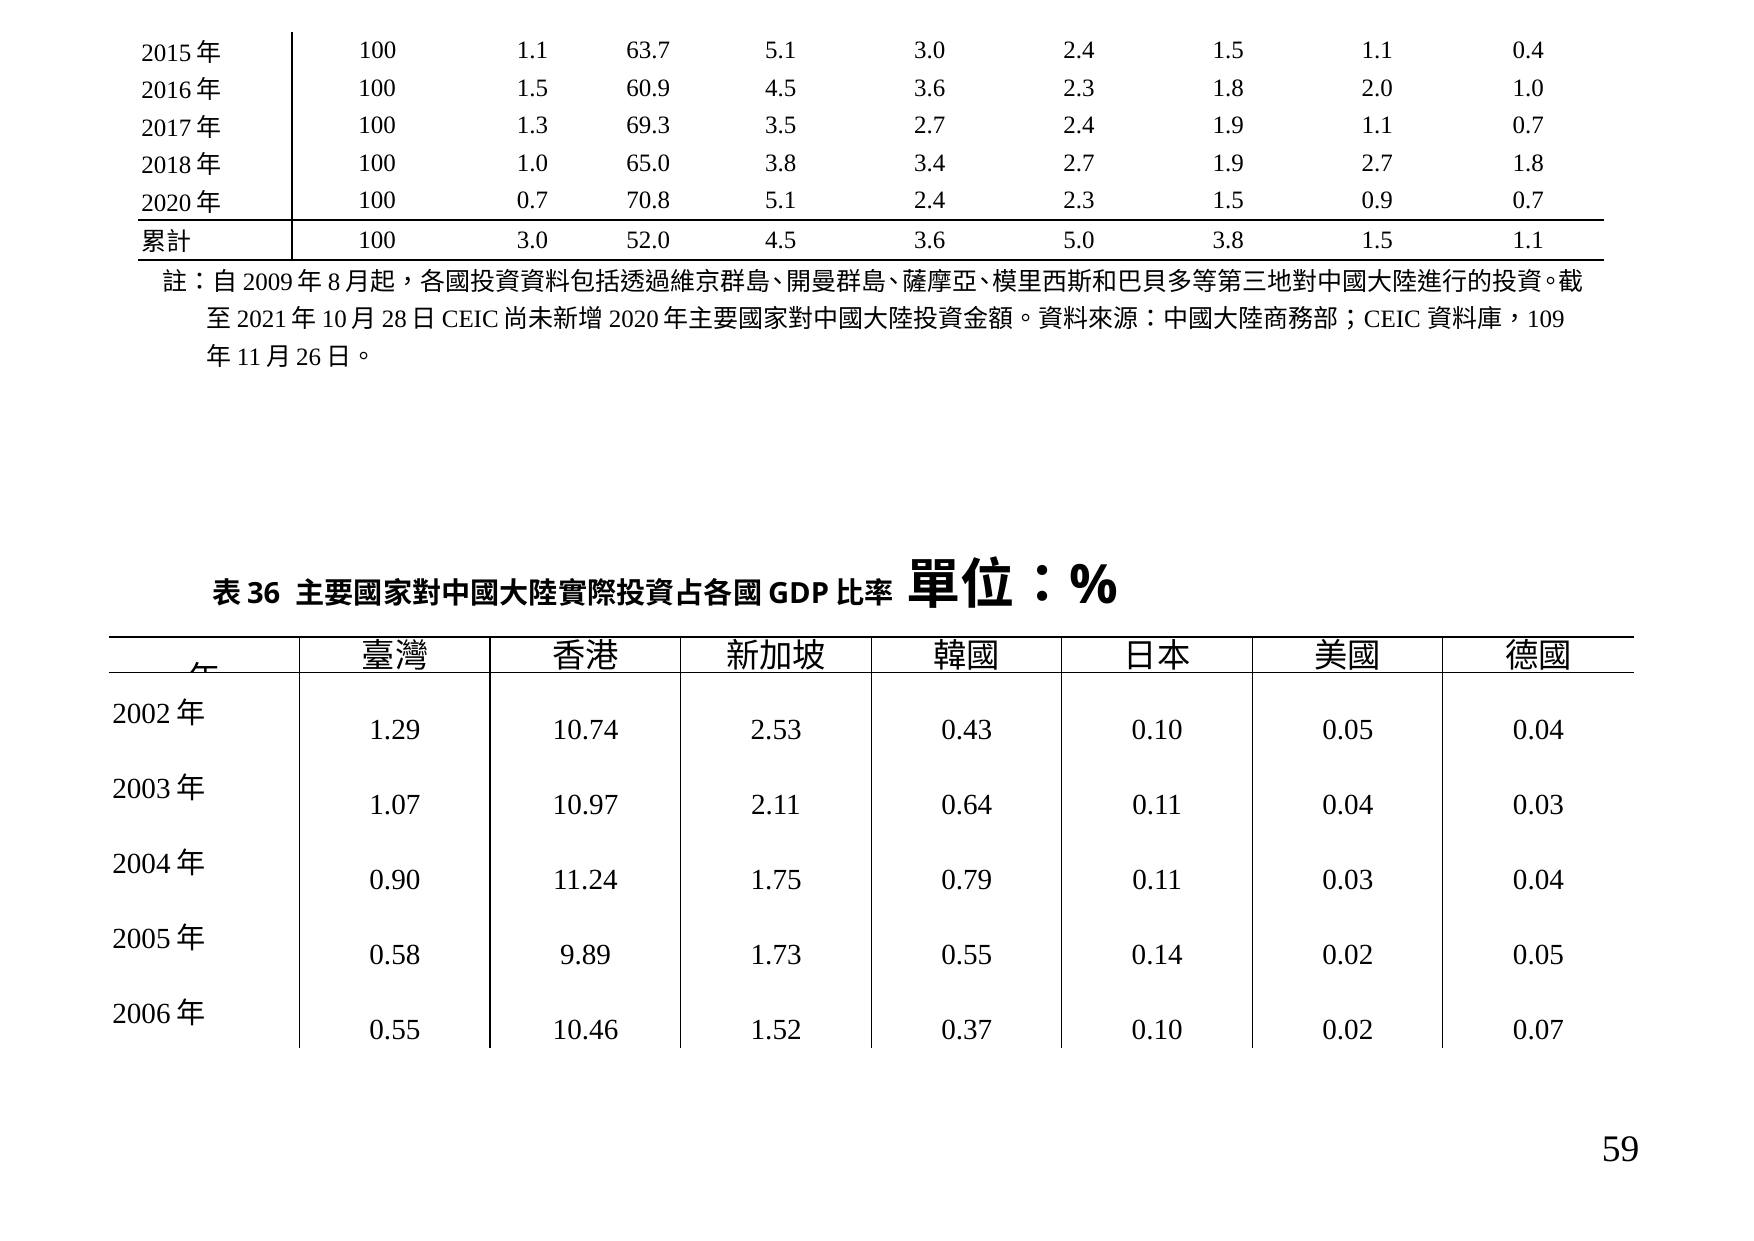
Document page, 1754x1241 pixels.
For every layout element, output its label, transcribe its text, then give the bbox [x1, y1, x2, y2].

table_header 年 [194, 668, 204, 672]
table_cell 69.3 [590, 107, 706, 144]
table_cell 100 [293, 144, 474, 182]
table_cell 1.3 [475, 107, 590, 144]
table_cell 3.6 [855, 221, 1004, 259]
table_cell 5.1 [706, 182, 855, 219]
table_cell 10.97 [491, 748, 680, 823]
table_cell 100 [293, 69, 474, 107]
table_cell 0.11 [1062, 823, 1252, 898]
table_cell 3.8 [706, 144, 855, 182]
table_cell 2017年 [138, 107, 291, 144]
table_cell 0.02 [1253, 898, 1442, 973]
table_cell 2006年 [109, 973, 299, 1048]
table_cell 0.04 [1443, 823, 1633, 898]
table_cell 0.14 [1062, 898, 1252, 973]
table_cell 100 [293, 107, 474, 144]
table_cell 1.07 [300, 748, 489, 823]
table_cell 2.0 [1303, 69, 1452, 107]
table_cell 10.46 [491, 973, 680, 1048]
table_cell 1.73 [681, 898, 871, 973]
text 註：自2009年8月起，各國投資資料包括透過維京群島、開曼群島、薩摩亞、模里西斯和巴貝多等第三地對中國大陸進行的投資。截至2021年10月28日CEIC尚未新增2020年主要國家對中國大陸投資金額。資料來源：中國大陸商務部；CEIC 資料庫，109年11月26日。 [163, 261, 1583, 373]
table_cell 0.05 [1443, 898, 1633, 973]
table_cell 0.9 [1303, 182, 1452, 219]
table_cell 0.55 [872, 898, 1061, 973]
table_cell 2004年 [109, 823, 299, 898]
table_cell 52.0 [590, 221, 706, 259]
table_cell 1.0 [1452, 69, 1604, 107]
table_cell 0.58 [300, 898, 489, 973]
table_cell 0.10 [1062, 973, 1252, 1048]
table_cell 0.07 [1443, 973, 1633, 1048]
table_header 德國 [1443, 638, 1633, 672]
subtitle 表36 主要國家對中國大陸實際投資占各國GDP比率 單位：% [103, 523, 1639, 636]
table_cell 1.0 [475, 144, 590, 182]
table_cell 0.02 [1253, 973, 1442, 1048]
table_cell 0.4 [1452, 32, 1604, 69]
table_cell 1.9 [1153, 144, 1302, 182]
table_cell 0.79 [872, 823, 1061, 898]
table_cell 1.5 [1153, 182, 1302, 219]
table_cell 1.1 [1303, 32, 1452, 69]
table_cell 2.4 [1004, 32, 1153, 69]
table_cell 0.10 [1062, 673, 1252, 748]
table_cell 2.11 [681, 748, 871, 823]
table_cell 3.0 [475, 221, 590, 259]
table_cell 1.9 [1153, 107, 1302, 144]
table_cell 累計 [138, 221, 291, 259]
table_cell 1.75 [681, 823, 871, 898]
table_cell 70.8 [590, 182, 706, 219]
table_header 新加坡 [681, 638, 871, 672]
table_cell 100 [293, 182, 474, 219]
table_cell 0.37 [872, 973, 1061, 1048]
table_cell 0.7 [1452, 182, 1604, 219]
table_cell 11.24 [491, 823, 680, 898]
table_cell 2016年 [138, 69, 291, 107]
table_cell 3.6 [855, 69, 1004, 107]
table_cell 0.43 [872, 673, 1061, 748]
table_cell 1.5 [1303, 221, 1452, 259]
table_cell 5.1 [706, 32, 855, 69]
table_cell 3.5 [706, 107, 855, 144]
table_cell 9.89 [491, 898, 680, 973]
table_header 年 [109, 638, 299, 672]
table_cell 2005年 [109, 898, 299, 973]
table_cell 65.0 [590, 144, 706, 182]
table_cell 1.8 [1153, 69, 1302, 107]
table_cell 2.7 [1303, 144, 1452, 182]
table_cell 2018年 [138, 144, 291, 182]
table_header 日本 [1062, 638, 1252, 672]
table_cell 1.5 [1153, 32, 1302, 69]
table_cell 2002年 [109, 673, 299, 748]
table_cell 2.4 [1004, 107, 1153, 144]
table_cell 0.04 [1443, 673, 1633, 748]
table_cell 1.52 [681, 973, 871, 1048]
table_cell 1.1 [475, 32, 590, 69]
table_cell 3.0 [855, 32, 1004, 69]
table_cell 5.0 [1004, 221, 1153, 259]
table_cell 4.5 [706, 69, 855, 107]
table_cell 0.64 [872, 748, 1061, 823]
table_cell 0.05 [1253, 673, 1442, 748]
table_cell 63.7 [590, 32, 706, 69]
table_cell 2.3 [1004, 69, 1153, 107]
table_cell 60.9 [590, 69, 706, 107]
table_cell 3.8 [1153, 221, 1302, 259]
table_cell 2020年 [138, 182, 291, 219]
table_cell 0.7 [1452, 107, 1604, 144]
table_cell 100 [293, 221, 474, 259]
table_cell 3.4 [855, 144, 1004, 182]
table_header 韓國 [872, 638, 1061, 672]
table_cell 0.55 [300, 973, 489, 1048]
table_header 美國 [1253, 638, 1442, 672]
table_header 臺灣 [300, 638, 489, 672]
table_cell 2.7 [1004, 144, 1153, 182]
table_cell 2.7 [855, 107, 1004, 144]
table_cell 1.29 [300, 673, 489, 748]
table_cell 0.90 [300, 823, 489, 898]
table_cell 0.11 [1062, 748, 1252, 823]
table_cell 0.04 [1253, 748, 1442, 823]
table_cell 1.1 [1452, 221, 1604, 259]
table_cell 100 [293, 32, 474, 69]
table_cell 1.8 [1452, 144, 1604, 182]
table_cell 1.1 [1303, 107, 1452, 144]
table_cell 2003年 [109, 748, 299, 823]
table_header 香港 [491, 638, 680, 672]
table_cell 4.5 [706, 221, 855, 259]
table_cell 0.03 [1443, 748, 1633, 823]
table_cell 2.53 [681, 673, 871, 748]
table_cell 0.7 [475, 182, 590, 219]
table_cell 1.5 [475, 69, 590, 107]
table_cell 2.3 [1004, 182, 1153, 219]
table_cell 10.74 [491, 673, 680, 748]
table_cell 2.4 [855, 182, 1004, 219]
table_cell 2015年 [138, 32, 291, 69]
table_cell 0.03 [1253, 823, 1442, 898]
